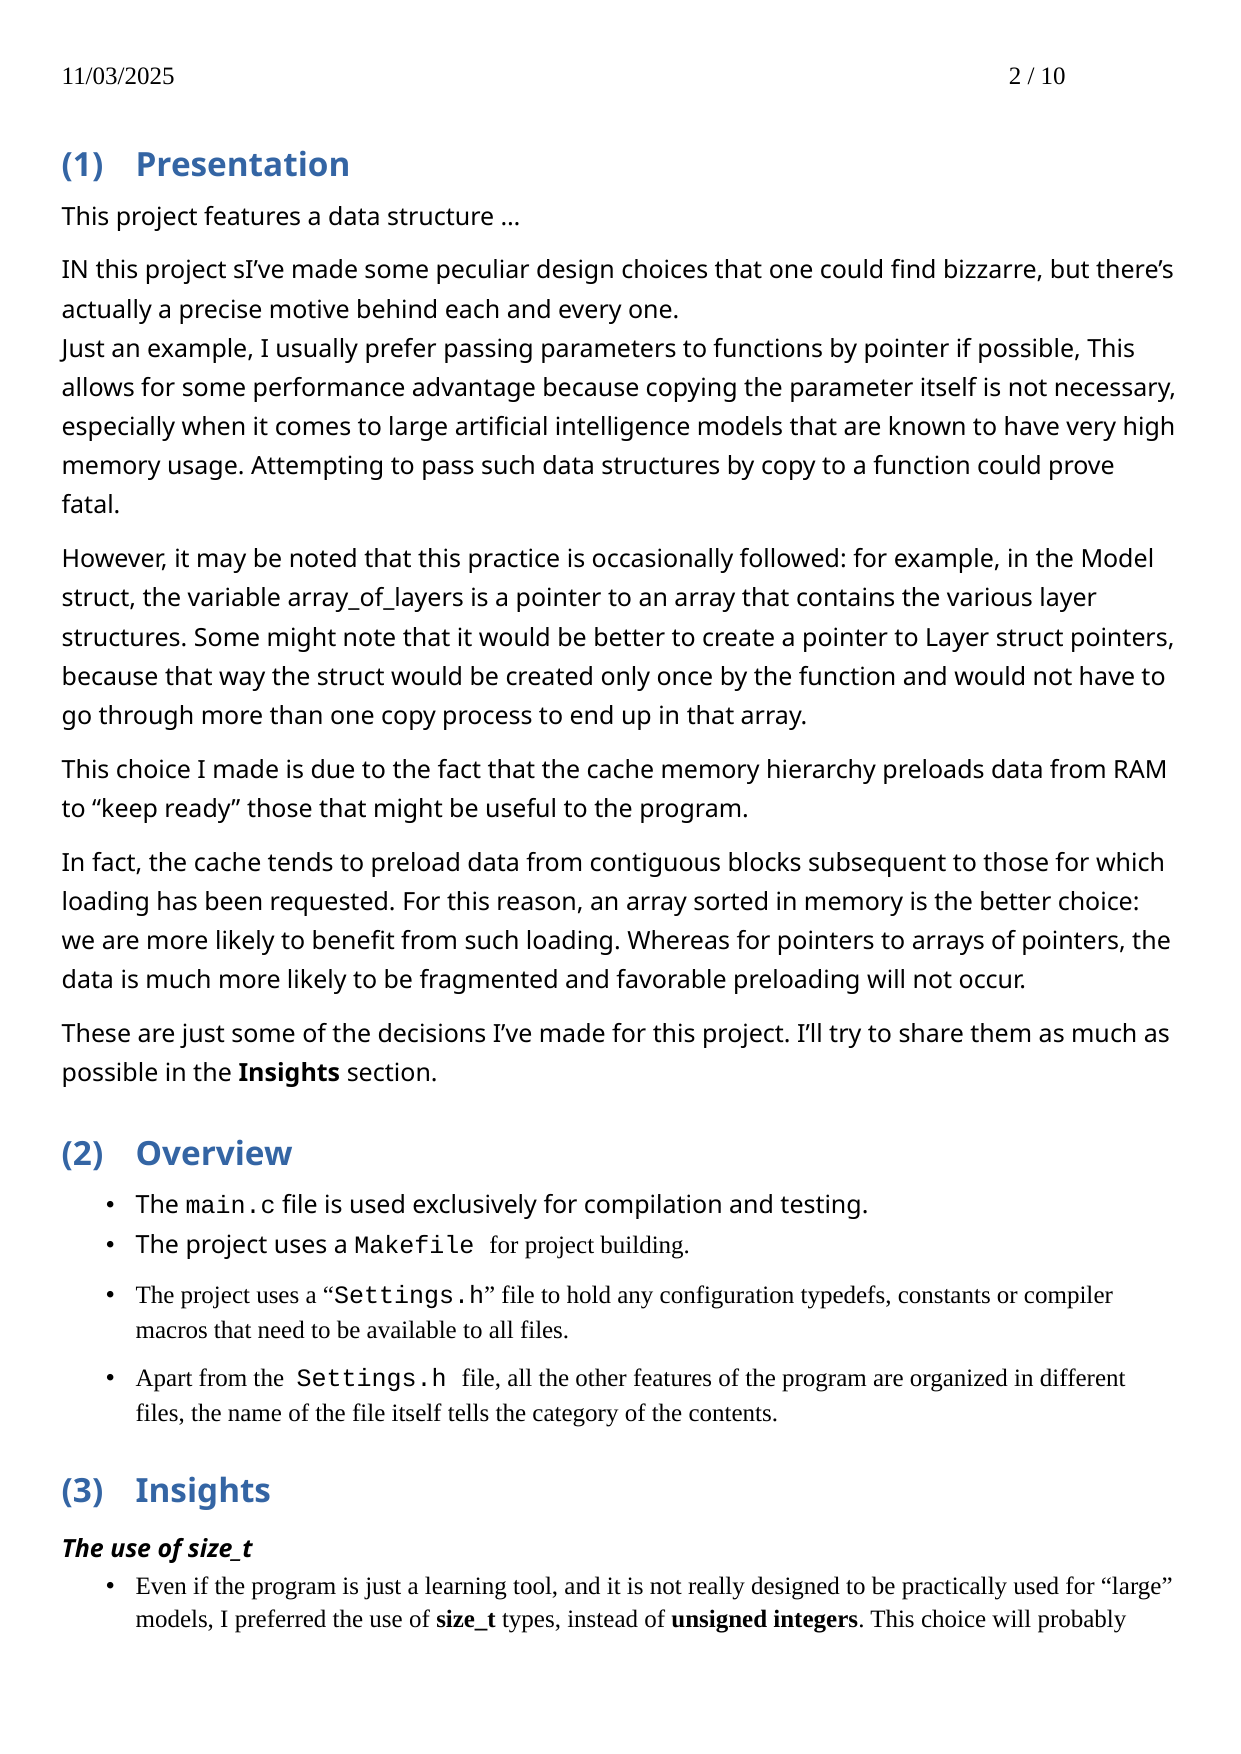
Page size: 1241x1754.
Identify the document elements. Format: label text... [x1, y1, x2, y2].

list Even if the program is just a learning tool, and it is not really designed to be practically used for “large” models, I preferred the use of size_t types, instead of unsigned integers. This choice will probably [106, 1571, 1179, 1633]
text IN this project sI’ve made some peculiar design choices that one could find bizzarre, but there’s actually a precise motive behind each and every one. Just an example, I usually prefer passing parameters to functions by pointer if possible, This allows for some performance advantage because copying the parameter itself is not necessary, especially when it comes to large artificial intelligence models that are known to have very high memory usage. Attempting to pass such data structures by copy to a function could prove fatal. [61, 252, 1179, 521]
list Apart from the Settings.h file, all the other features of the program are organized in different files, the name of the file itself tells the category of the contents. [106, 1363, 1179, 1427]
subtitle Overview [61, 1129, 1179, 1175]
list The project uses a “Settings.h” file to hold any configuration typedefs, constants or compiler macros that need to be available to all files. [106, 1281, 1179, 1344]
text However, it may be noted that this practice is occasionally followed: for example, in the Model struct, the variable array_of_layers is a pointer to an array that contains the various layer structures. Some might note that it would be better to create a pointer to Layer struct pointers, because that way the struct would be created only once by the function and would not have to go through more than one copy process to end up in that array. [61, 541, 1179, 732]
text These are just some of the decisions I’ve made for this project. I’ll try to share them as much as possible in the Insights section. [61, 1016, 1179, 1089]
text This choice I made is due to the fact that the cache memory hierarchy preloads data from RAM to “keep ready” those that might be useful to the program. [61, 751, 1179, 824]
subtitle The use of size_t [61, 1531, 1179, 1565]
subtitle Presentation [61, 141, 1179, 186]
text In fact, the cache tends to preload data from contiguous blocks subsequent to those for which loading has been requested. For this reason, an array sorted in memory is the better choice: we are more likely to benefit from such loading. Whereas for pointers to arrays of pointers, the data is much more likely to be fragmented and favorable preloading will not occur. [61, 844, 1179, 996]
list The project uses a Makefile for project building. [106, 1227, 1179, 1261]
subtitle Insights [61, 1467, 1179, 1512]
text This project features a data structure … [61, 198, 1179, 232]
list The main.c file is used exclusively for compilation and testing. [106, 1187, 1179, 1221]
